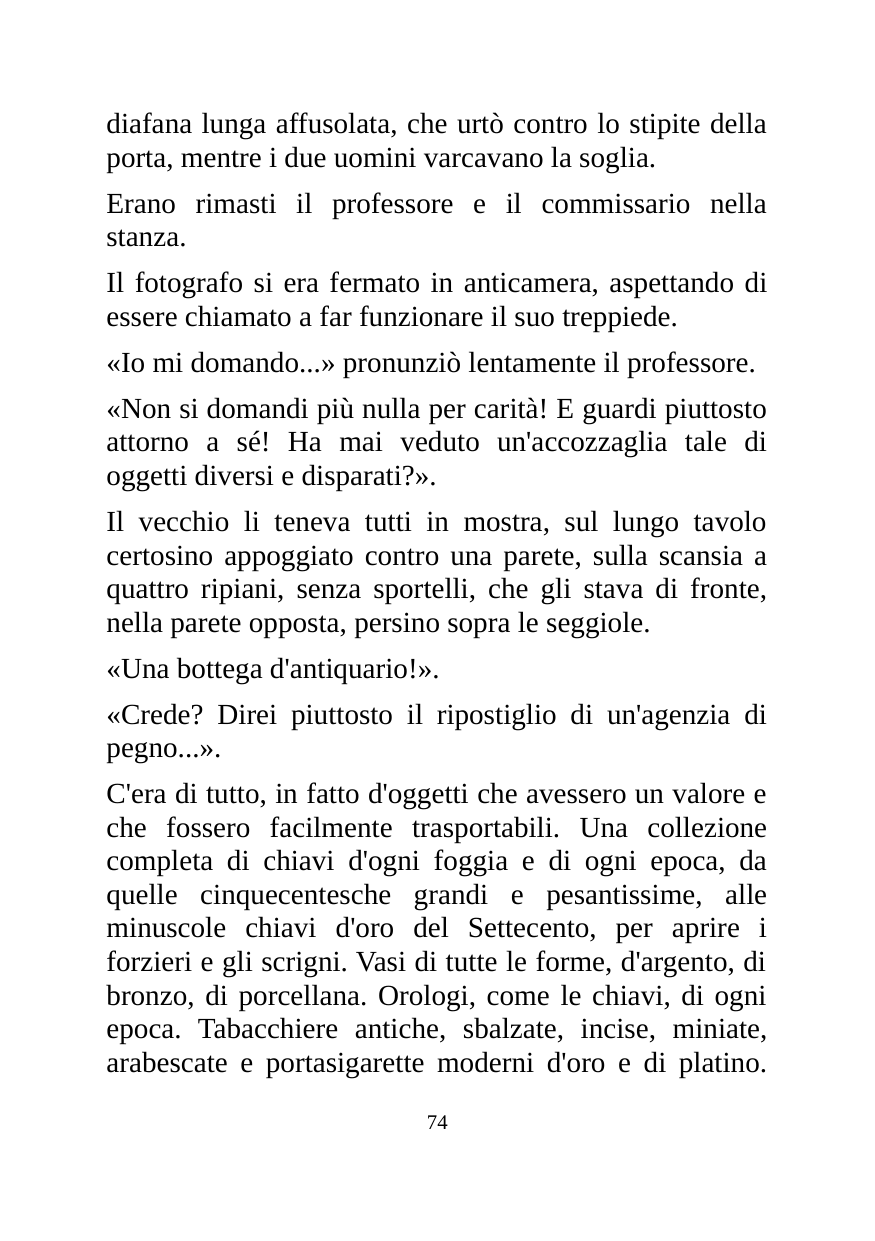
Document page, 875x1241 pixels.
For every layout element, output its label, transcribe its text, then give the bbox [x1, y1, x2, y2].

text Erano rimasti il professore e il commissario nella stanza. [106, 186, 768, 253]
text «Crede? Direi piuttosto il ripostiglio di un'agenzia di pegno...». [106, 697, 768, 764]
text diafana lunga affusolata, che urtò contro lo stipite della porta, mentre i due uomini varcavano la soglia. [106, 106, 768, 173]
text «Una bottega d'antiquario!». [106, 651, 768, 684]
text Il fotografo si era fermato in anticamera, aspettando di essere chiamato a far funzionare il suo treppiede. [106, 265, 768, 332]
text «Non si domandi più nulla per carità! E guardi piuttosto attorno a sé! Ha mai veduto un'accozzaglia tale di oggetti diversi e disparati?». [106, 391, 768, 492]
text C'era di tutto, in fatto d'oggetti che avessero un valore e che fossero facilmente trasportabili. Una collezione completa di chiavi d'ogni foggia e di ogni epoca, da quelle cinquecentesche grandi e pesantissime, alle minuscole chiavi d'oro del Settecento, per aprire i forzieri e gli scrigni. Vasi di tutte le forme, d'argento, di bronzo, di porcellana. Orologi, come le chiavi, di ogni epoca. Tabacchiere antiche, sbalzate, incise, miniate, arabescate e portasigarette moderni d'oro e di platino. [106, 776, 768, 1078]
text Il vecchio li teneva tutti in mostra, sul lungo tavolo certosino appoggiato contro una parete, sulla scansia a quattro ripiani, senza sportelli, che gli stava di fronte, nella parete opposta, persino sopra le seggiole. [106, 504, 768, 638]
text «Io mi domando...» pronunziò lentamente il professore. [106, 345, 768, 378]
